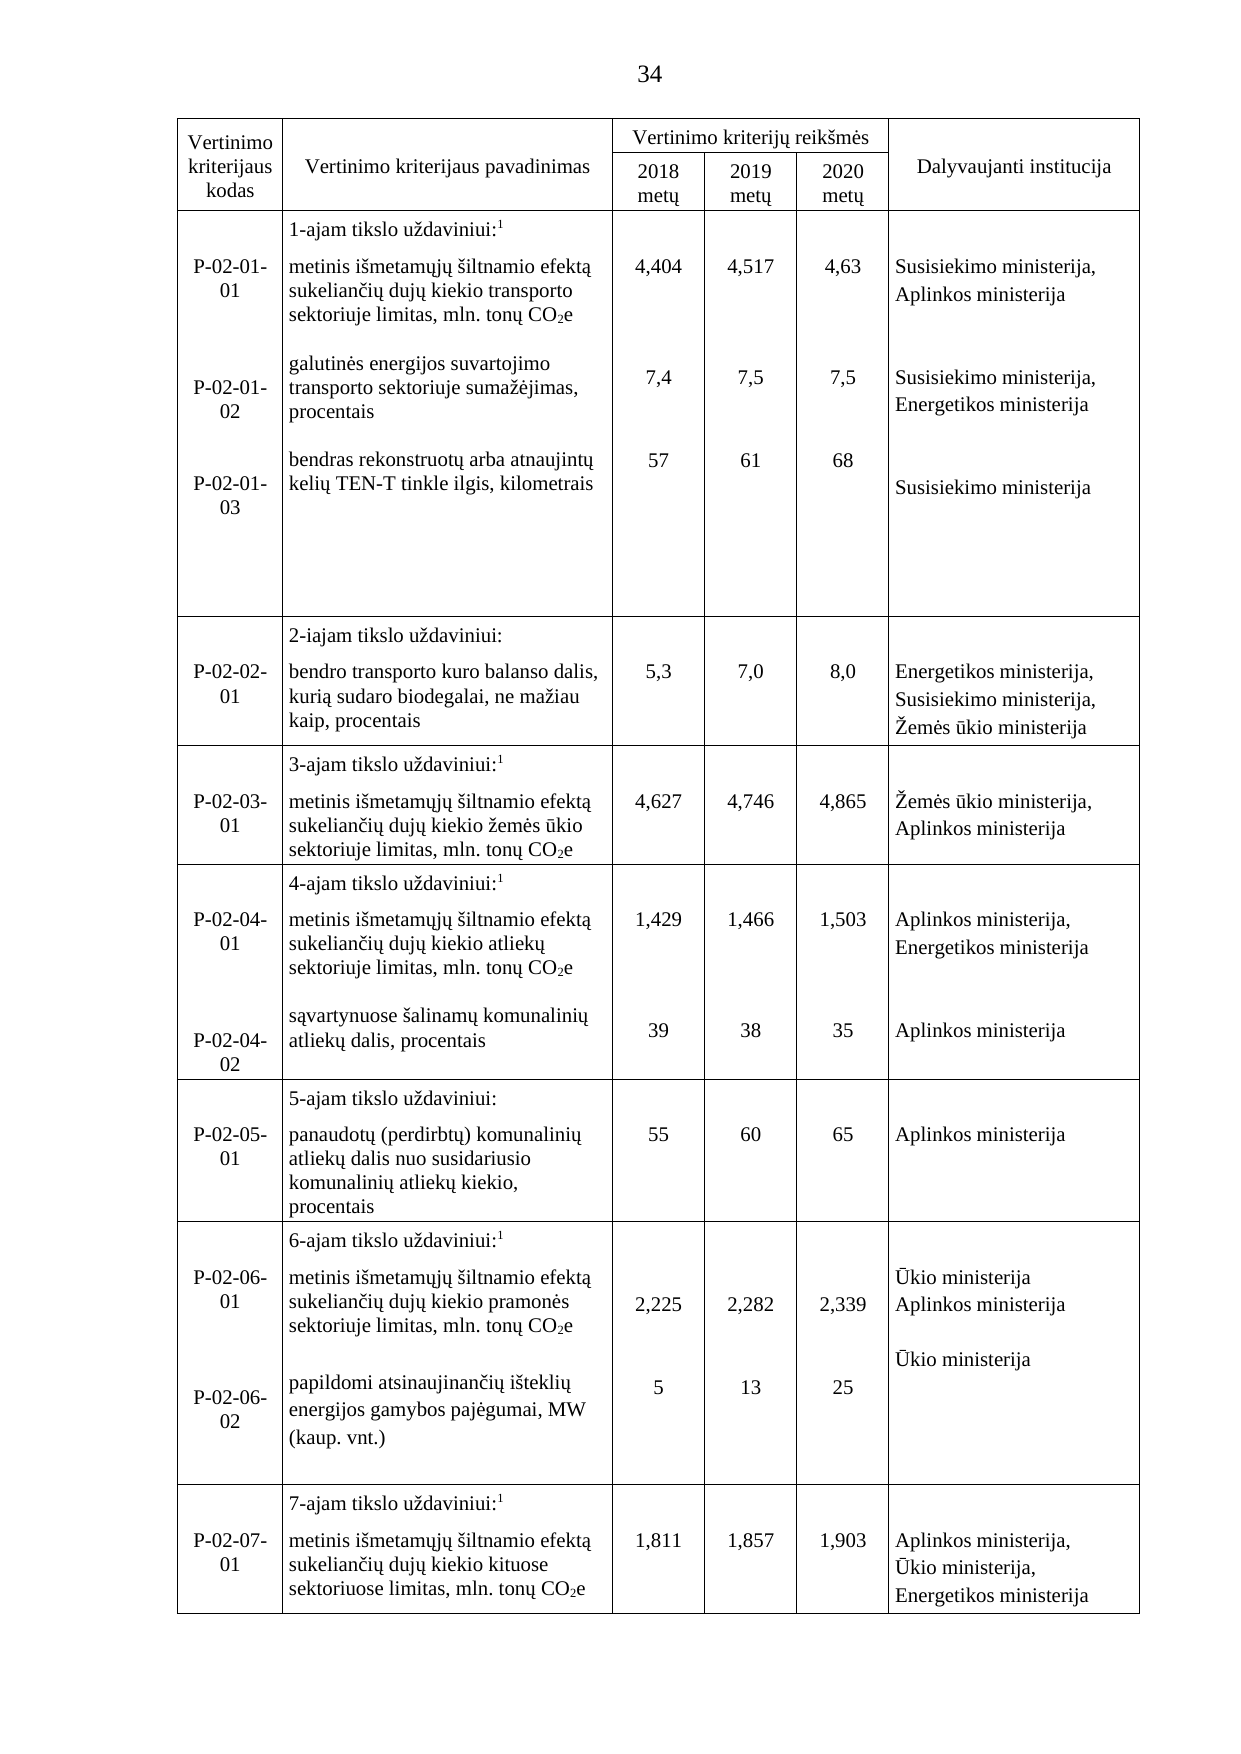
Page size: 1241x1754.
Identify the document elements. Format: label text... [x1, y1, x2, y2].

table_cell 4,865 [797, 783, 888, 864]
table_cell P-02-02-01 [178, 654, 282, 745]
table_cell [797, 1222, 888, 1259]
table_cell 4,627 [613, 783, 704, 864]
table_cell 8,0 [797, 654, 888, 745]
table_cell 4,63 7,5 68 [797, 248, 888, 616]
table_cell 1,811 [613, 1522, 704, 1613]
table_cell 60 [705, 1116, 796, 1221]
table_cell [613, 865, 704, 901]
table_cell P-02-04-01 P-02-04-02 [178, 901, 282, 1078]
table_cell [889, 746, 1139, 783]
table_cell Ūkio ministerija Aplinkos ministerija Ūkio ministerija [889, 1259, 1139, 1484]
table_cell 2020 metų [797, 153, 888, 210]
table_cell P-02-06-01 P-02-06-02 [178, 1259, 282, 1484]
table_cell metinis išmetamųjų šiltnamio efektą sukeliančių dujų kiekio kituose sektoriuose limitas, mln. tonų CO2e [283, 1522, 612, 1613]
table_cell [613, 211, 704, 248]
table_cell P-02-05-01 [178, 1116, 282, 1221]
table_cell [797, 865, 888, 901]
table_cell 5-ajam tikslo uždaviniui: [283, 1080, 612, 1116]
table_header Dalyvaujanti institucija [889, 119, 1139, 210]
table_cell 2-iajam tikslo uždaviniui: [283, 617, 612, 653]
table_cell [705, 1222, 796, 1259]
table_cell Aplinkos ministerija, Ūkio ministerija, Energetikos ministerija [889, 1522, 1139, 1613]
table_cell 7-ajam tikslo uždaviniui:1 [283, 1485, 612, 1522]
table_cell [178, 1485, 282, 1522]
table_cell [178, 1080, 282, 1116]
table_cell metinis išmetamųjų šiltnamio efektą sukeliančių dujų kiekio atliekų sektoriuje limitas, mln. tonų CO2e sąvartynuose šalinamų komunalinių atliekų dalis, procentais [283, 901, 612, 1078]
table_cell [705, 1080, 796, 1116]
table_cell Žemės ūkio ministerija, Aplinkos ministerija [889, 783, 1139, 864]
table_cell 1,857 [705, 1522, 796, 1613]
table_cell [797, 617, 888, 653]
table_header Vertinimo kriterijų reikšmės [613, 119, 888, 152]
table_cell [613, 1222, 704, 1259]
table_cell 4-ajam tikslo uždaviniui:1 [283, 865, 612, 901]
table_cell 2,225 5 [613, 1259, 704, 1484]
table_cell [797, 746, 888, 783]
table_cell [889, 617, 1139, 653]
table_cell P-02-03-01 [178, 783, 282, 864]
table_cell 4,746 [705, 783, 796, 864]
table_cell [705, 865, 796, 901]
table_cell 2,282 13 [705, 1259, 796, 1484]
table_cell bendro transporto kuro balanso dalis, kurią sudaro biodegalai, ne mažiau kaip, procentais [283, 654, 612, 745]
table_cell metinis išmetamųjų šiltnamio efektą sukeliančių dujų kiekio pramonės sektoriuje limitas, mln. tonų CO2e papildomi atsinaujinančių išteklių energijos gamybos pajėgumai, MW (kaup. vnt.) [283, 1259, 612, 1484]
table_cell [797, 211, 888, 248]
table_cell [613, 1080, 704, 1116]
table_cell [889, 865, 1139, 901]
table_cell Aplinkos ministerija, Energetikos ministerija Aplinkos ministerija [889, 901, 1139, 1078]
table_cell 2018 metų [613, 153, 704, 210]
table_cell 5,3 [613, 654, 704, 745]
table_cell 1,503 35 [797, 901, 888, 1078]
table_cell [889, 211, 1139, 248]
table_header Vertinimo kriterijaus pavadinimas [283, 119, 612, 210]
table_cell Energetikos ministerija, Susisiekimo ministerija, Žemės ūkio ministerija [889, 654, 1139, 745]
table_cell Susisiekimo ministerija, Aplinkos ministerija Susisiekimo ministerija, Energetikos ministerija Susisiekimo ministerija [889, 248, 1139, 616]
table_cell [705, 211, 796, 248]
table_cell [797, 1080, 888, 1116]
table_cell 4,517 7,5 61 [705, 248, 796, 616]
table_cell 1,429 39 [613, 901, 704, 1078]
table_cell [705, 617, 796, 653]
table_cell panaudotų (perdirbtų) komunalinių atliekų dalis nuo susidariusio komunalinių atliekų kiekio, procentais [283, 1116, 612, 1221]
table_cell P-02-07-01 [178, 1522, 282, 1613]
table_cell Aplinkos ministerija [889, 1116, 1139, 1221]
table_cell 2,339 25 [797, 1259, 888, 1484]
table_cell 1-ajam tikslo uždaviniui:1 [283, 211, 612, 248]
table_cell 2019 metų [705, 153, 796, 210]
table_cell [613, 1485, 704, 1522]
table_cell [178, 211, 282, 248]
table_header Vertinimo kriterijaus kodas [178, 119, 282, 210]
table_cell [178, 617, 282, 653]
table_cell 1,903 [797, 1522, 888, 1613]
table_cell [889, 1222, 1139, 1259]
table_cell 6-ajam tikslo uždaviniui:1 [283, 1222, 612, 1259]
table_cell 4,404 7,4 57 [613, 248, 704, 616]
table_cell [889, 1485, 1139, 1522]
table_cell metinis išmetamųjų šiltnamio efektą sukeliančių dujų kiekio žemės ūkio sektoriuje limitas, mln. tonų CO2e [283, 783, 612, 864]
table_cell [705, 1485, 796, 1522]
table_cell 65 [797, 1116, 888, 1221]
table_cell [613, 746, 704, 783]
table_cell 55 [613, 1116, 704, 1221]
table_cell 3-ajam tikslo uždaviniui:1 [283, 746, 612, 783]
table_cell P-02-01-01 P-02-01-02 P-02-01-03 [178, 248, 282, 616]
table_cell [889, 1080, 1139, 1116]
table_cell [178, 1222, 282, 1259]
table_cell [705, 746, 796, 783]
table_cell [797, 1485, 888, 1522]
table_cell 1,466 38 [705, 901, 796, 1078]
table_cell [613, 617, 704, 653]
table_cell [178, 746, 282, 783]
table_cell metinis išmetamųjų šiltnamio efektą sukeliančių dujų kiekio transporto sektoriuje limitas, mln. tonų CO2e galutinės energijos suvartojimo transporto sektoriuje sumažėjimas, procentais bendras rekonstruotų arba atnaujintų kelių TEN-T tinkle ilgis, kilometrais [283, 248, 612, 616]
table_cell [178, 865, 282, 901]
table_cell 7,0 [705, 654, 796, 745]
